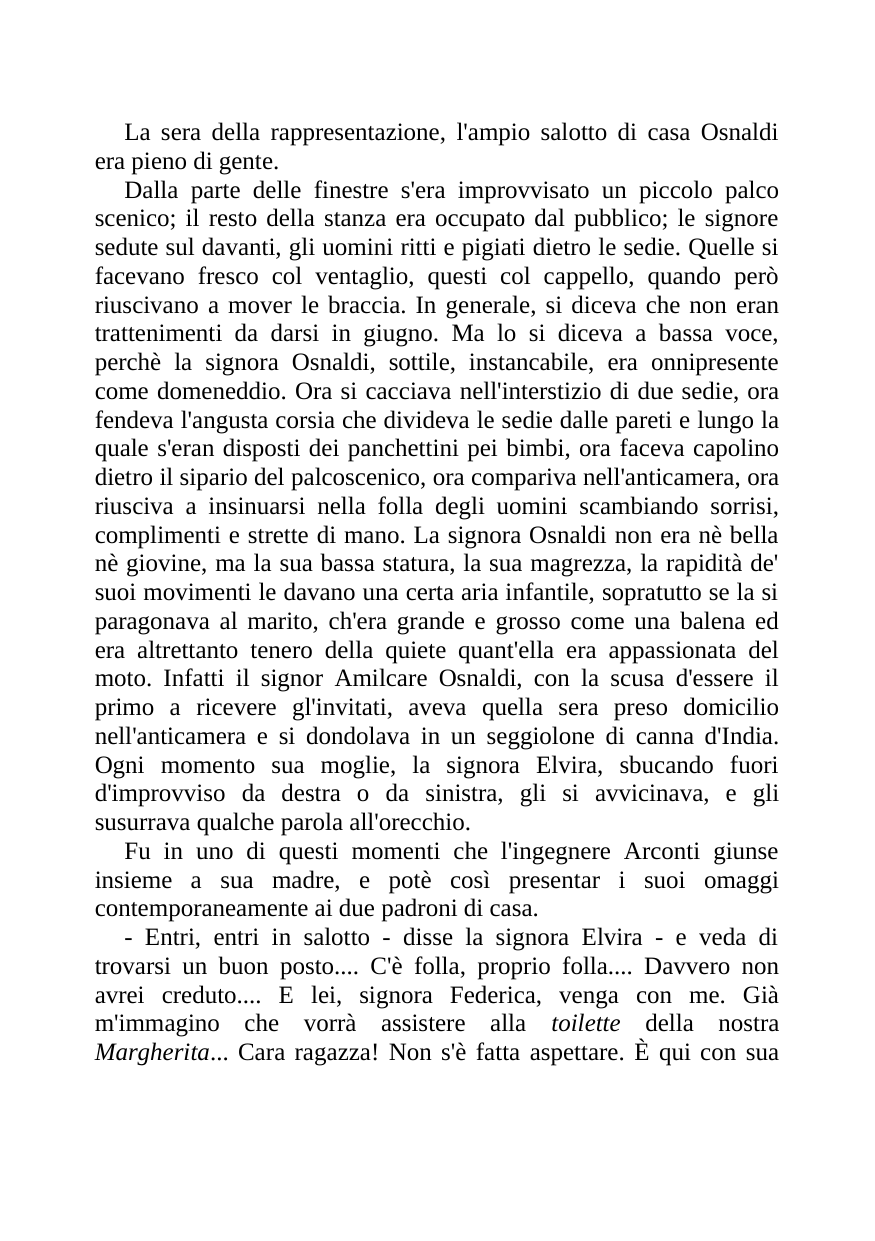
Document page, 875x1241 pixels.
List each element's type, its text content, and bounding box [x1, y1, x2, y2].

text - Entri, entri in salotto - disse la signora Elvira - e veda di trovarsi un buon posto.... C'è folla, proprio folla.... Davvero non avrei creduto.... E lei, signora Federica, venga con me. Già m'immagino che vorrà assistere alla toilette della nostra Margherita... Cara ragazza! Non s'è fatta aspettare. È qui con sua [94, 922, 779, 1066]
text Dalla parte delle finestre s'era improvvisato un piccolo palco scenico; il resto della stanza era occupato dal pubblico; le signore sedute sul davanti, gli uomini ritti e pigiati dietro le sedie. Quelle si facevano fresco col ventaglio, questi col cappello, quando però riuscivano a mover le braccia. In generale, si diceva che non eran trattenimenti da darsi in giugno. Ma lo si diceva a bassa voce, perchè la signora Osnaldi, sottile, instancabile, era onnipresente come domeneddio. Ora si cacciava nell'interstizio di due sedie, ora fendeva l'angusta corsia che divideva le sedie dalle pareti e lungo la quale s'eran disposti dei panchettini pei bimbi, ora faceva capolino dietro il sipario del palcoscenico, ora compariva nell'anticamera, ora riusciva a insinuarsi nella folla degli uomini scambiando sorrisi, complimenti e strette di mano. La signora Osnaldi non era nè bella nè giovine, ma la sua bassa statura, la sua magrezza, la rapidità de' suoi movimenti le davano una certa aria infantile, sopratutto se la si paragonava al marito, ch'era grande e grosso come una balena ed era altrettanto tenero della quiete quant'ella era appassionata del moto. Infatti il signor Amilcare Osnaldi, con la scusa d'essere il primo a ricevere gl'invitati, aveva quella sera preso domicilio nell'anticamera e si dondolava in un seggiolone di canna d'India. Ogni momento sua moglie, la signora Elvira, sbucando fuori d'improvviso da destra o da sinistra, gli si avvicinava, e gli susurrava qualche parola all'orecchio. [94, 175, 779, 836]
text La sera della rappresentazione, l'ampio salotto di casa Osnaldi era pieno di gente. [94, 117, 779, 175]
text Fu in uno di questi momenti che l'ingegnere Arconti giunse insieme a sua madre, e potè così presentar i suoi omaggi contemporaneamente ai due padroni di casa. [94, 836, 779, 922]
